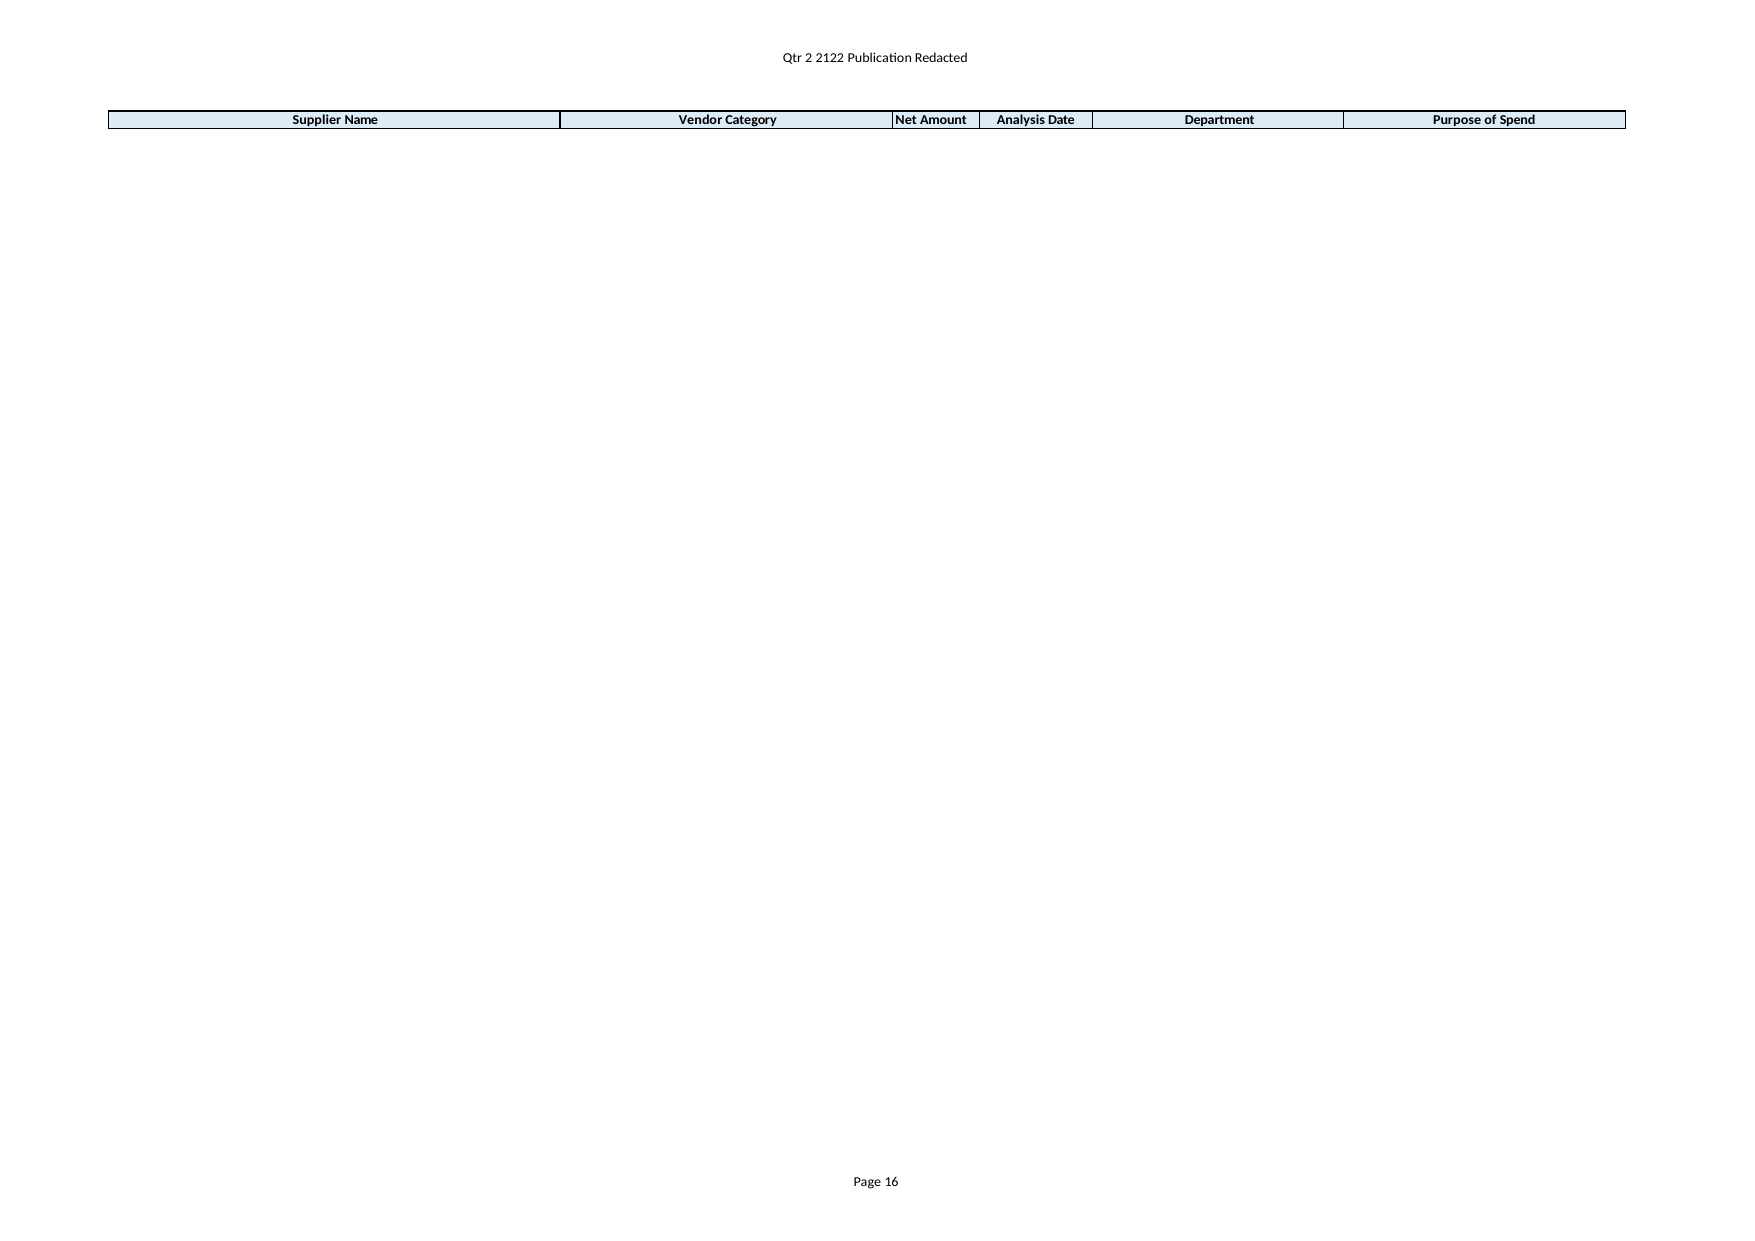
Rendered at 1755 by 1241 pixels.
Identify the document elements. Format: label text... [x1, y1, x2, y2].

table_header Net Amount [893, 112, 979, 128]
table_header Vendor Category [561, 112, 892, 128]
table_header Purpose of Spend [1344, 112, 1625, 128]
table_header Analysis Date [980, 112, 1092, 128]
table_header Supplier Name [109, 112, 559, 128]
table_header Department [1093, 112, 1343, 128]
